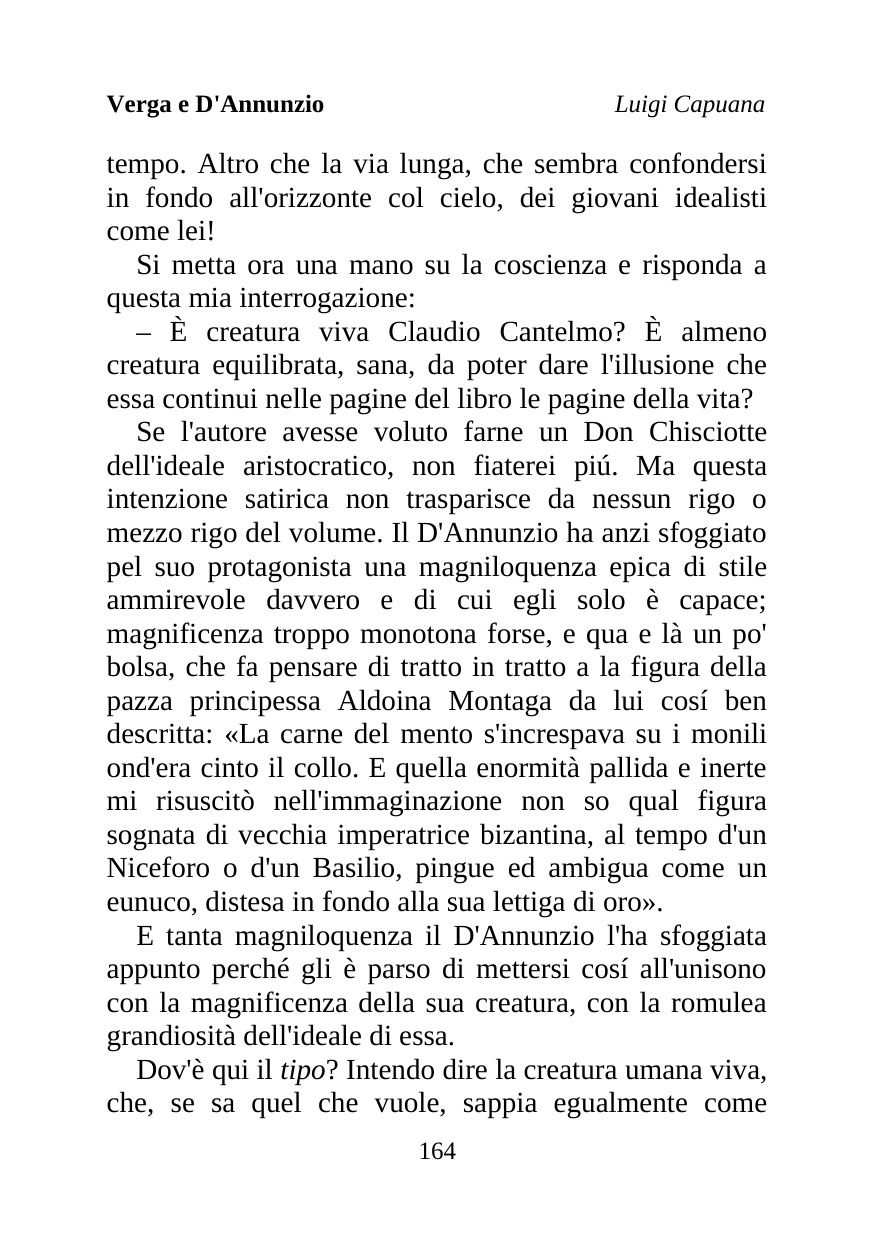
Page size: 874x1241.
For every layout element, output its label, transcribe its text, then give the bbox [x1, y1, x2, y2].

text Dov'è qui il tipo? Intendo dire la creatura umana viva, che, se sa quel che vuole, sappia egualmente come [106, 1052, 768, 1119]
text Se l'autore avesse voluto farne un Don Chisciotte dell'ideale aristocratico, non fiaterei piú. Ma questa intenzione satirica non trasparisce da nessun rigo o mezzo rigo del volume. Il D'Annunzio ha anzi sfoggiato pel suo protagonista una magniloquenza epica di stile ammirevole davvero e di cui egli solo è capace; magnificenza troppo monotona forse, e qua e là un po' bolsa, che fa pensare di tratto in tratto a la figura della pazza principessa Aldoina Montaga da lui cosí ben descritta: «La carne del mento s'increspava su i monili ond'era cinto il collo. E quella enormità pallida e inerte mi risuscitò nell'immaginazione non so qual figura sognata di vecchia imperatrice bizantina, al tempo d'un Niceforo o d'un Basilio, pingue ed ambigua come un eunuco, distesa in fondo alla sua lettiga di oro». [106, 414, 768, 918]
text tempo. Altro che la via lunga, che sembra confondersi in fondo all'orizzonte col cielo, dei giovani idealisti come lei! [106, 146, 768, 247]
text E tanta magniloquenza il D'Annunzio l'ha sfoggiata appunto perché gli è parso di mettersi cosí all'unisono con la magnificenza della sua creatura, con la romulea grandiosità dell'ideale di essa. [106, 918, 768, 1052]
text Si metta ora una mano su la coscienza e risponda a questa mia interrogazione: [106, 247, 768, 314]
text – È creatura viva Claudio Cantelmo? È almeno creatura equilibrata, sana, da poter dare l'illusione che essa continui nelle pagine del libro le pagine della vita? [106, 314, 768, 414]
